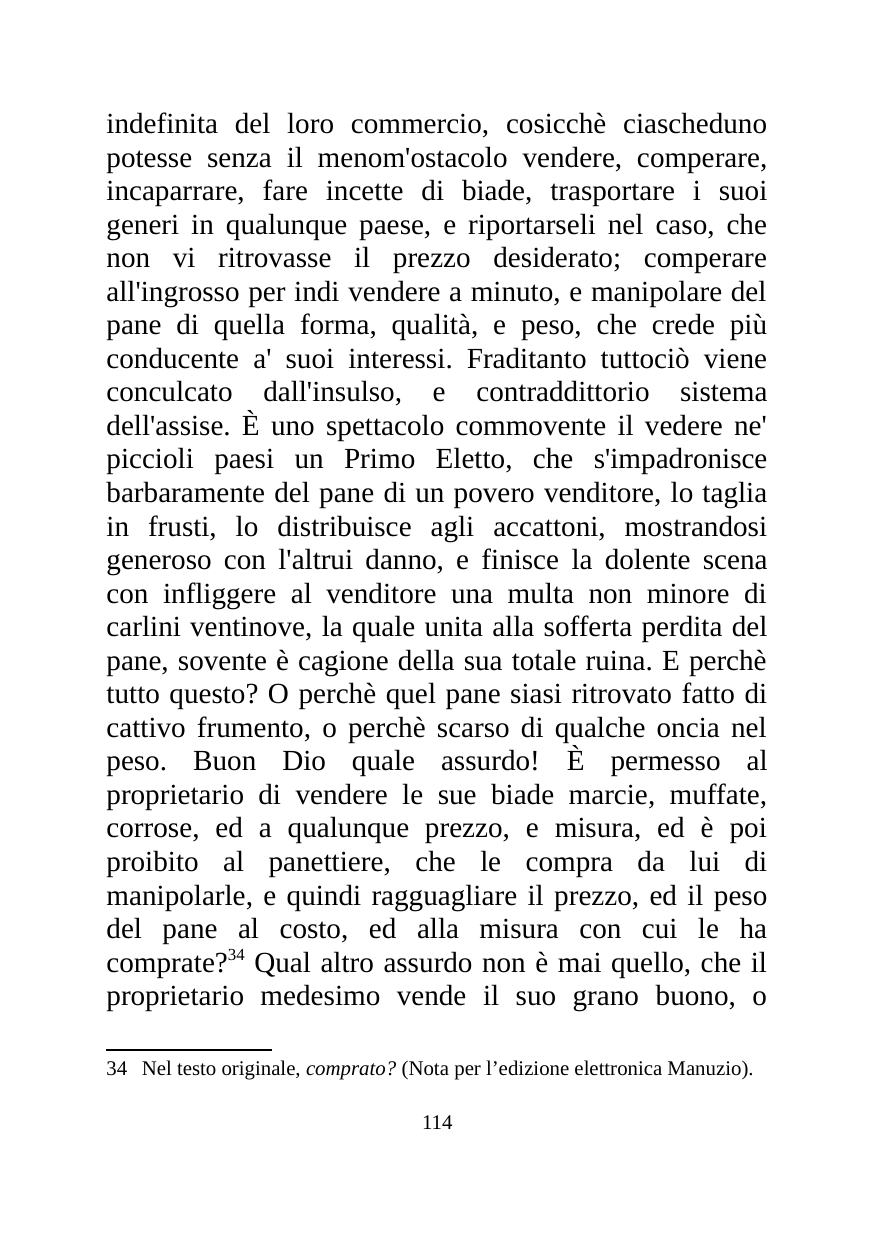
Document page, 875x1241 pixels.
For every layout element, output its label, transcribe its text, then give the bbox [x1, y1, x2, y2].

text Nel testo originale, comprato? (Nota per l’edizione elettronica Manuzio). [106, 1056, 768, 1080]
text indefinita del loro commercio, cosicchè ciascheduno potesse senza il menom'ostacolo vendere, comperare, incaparrare, fare incette di biade, trasportare i suoi generi in qualunque paese, e riportarseli nel caso, che non vi ritrovasse il prezzo desiderato; comperare all'ingrosso per indi vendere a minuto, e manipolare del pane di quella forma, qualità, e peso, che crede più conducente a' suoi interessi. Fraditanto tuttociò viene conculcato dall'insulso, e contraddittorio sistema dell'assise. È uno spettacolo commovente il vedere ne' piccioli paesi un Primo Eletto, che s'impadronisce barbaramente del pane di un povero venditore, lo taglia in frusti, lo distribuisce agli accattoni, mostrandosi generoso con l'altrui danno, e finisce la dolente scena con infliggere al venditore una multa non minore di carlini ventinove, la quale unita alla sofferta perdita del pane, sovente è cagione della sua totale ruina. E perchè tutto questo? O perchè quel pane siasi ritrovato fatto di cattivo frumento, o perchè scarso di qualche oncia nel peso. Buon Dio quale assurdo! È permesso al proprietario di vendere le sue biade marcie, muffate, corrose, ed a qualunque prezzo, e misura, ed è poi proibito al panettiere, che le compra da lui di manipolarle, e quindi ragguagliare il prezzo, ed il peso del pane al costo, ed alla misura con cui le ha comprate? Qual altro assurdo non è mai quello, che il proprietario medesimo vende il suo grano buono, o [106, 106, 768, 1012]
